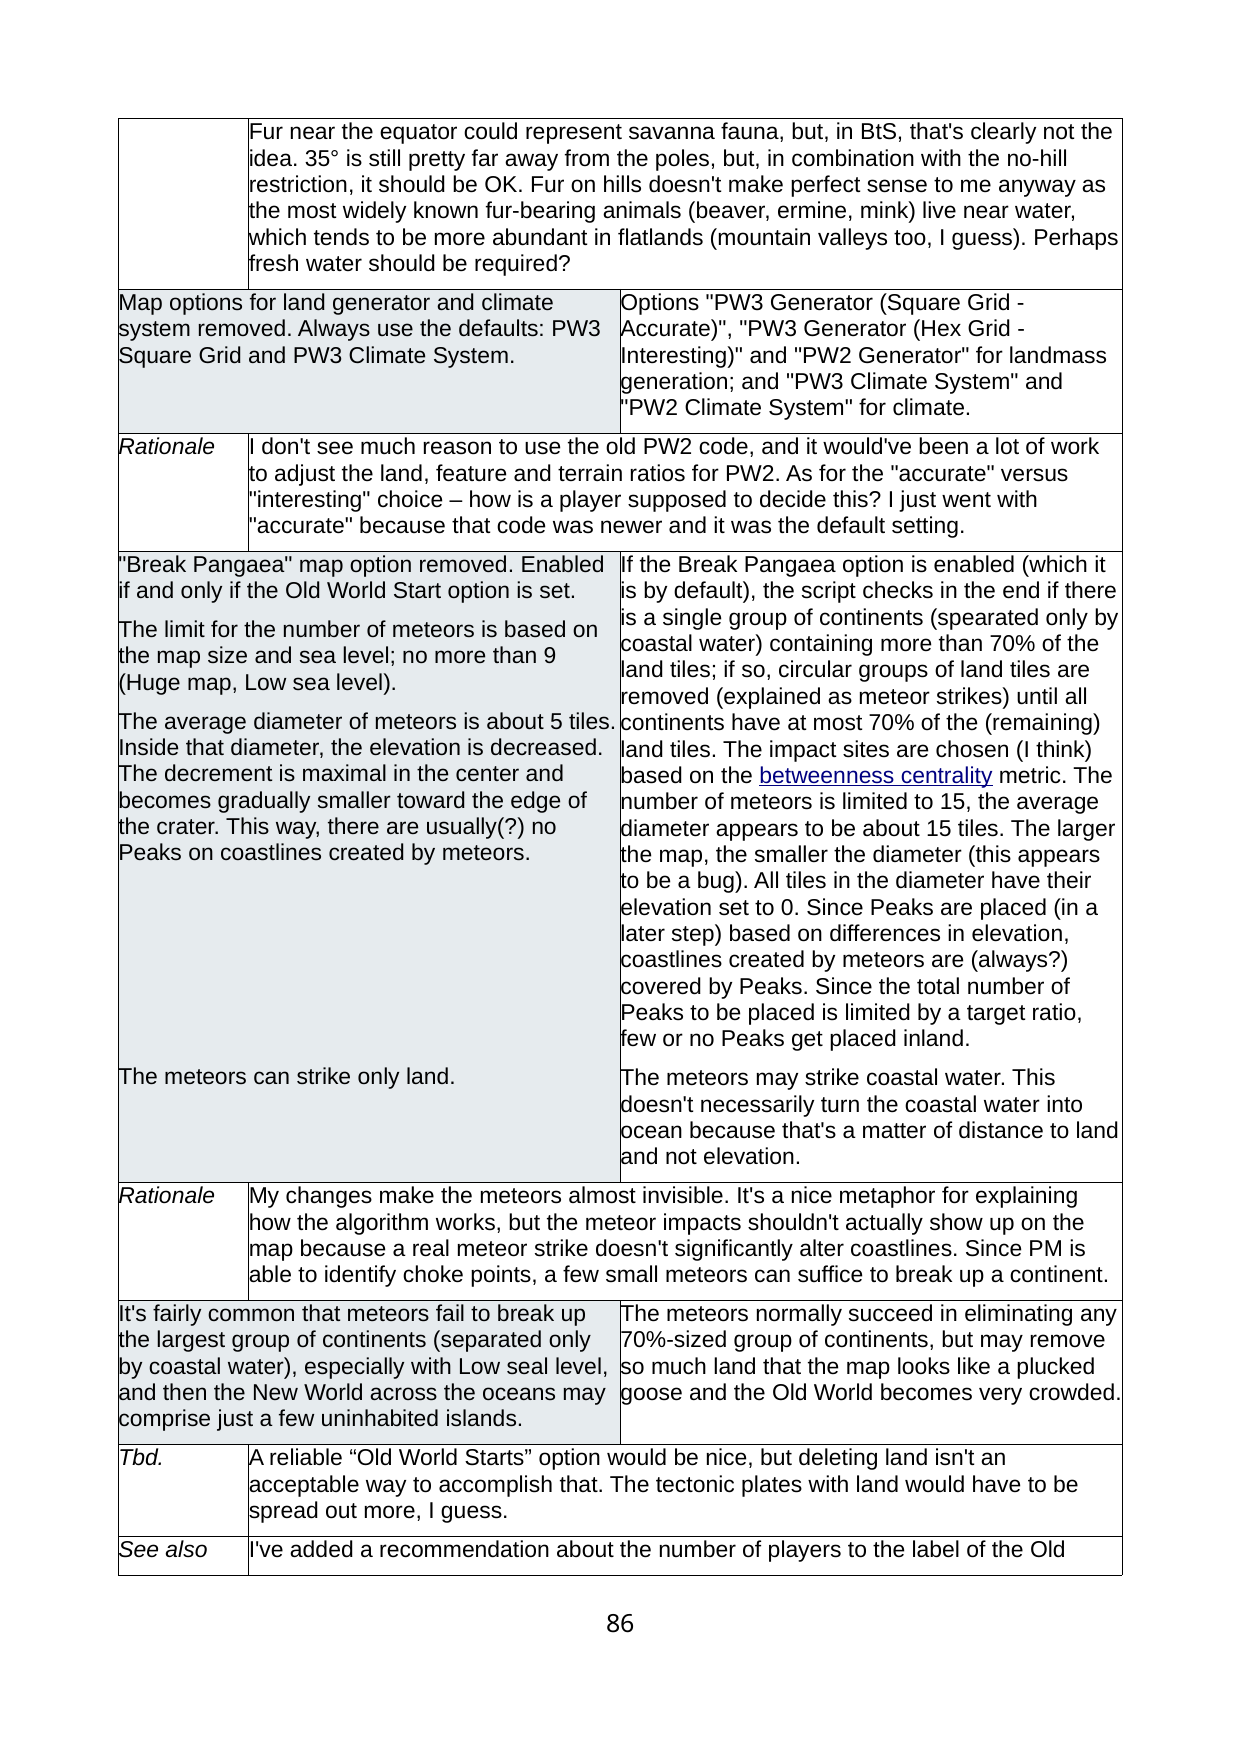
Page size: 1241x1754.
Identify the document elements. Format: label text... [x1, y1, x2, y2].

table_cell Rationale [119, 434, 248, 551]
table_cell A reliable “Old World Starts” option would be nice, but deleting land isn't an acceptable way to accomplish that. The tectonic plates with land would have to be spread out more, I guess. [249, 1445, 1122, 1536]
table_cell It's fairly common that meteors fail to break up the largest group of continents (separated only by coastal water), especially with Low seal level, and then the New World across the oceans may comprise just a few uninhabited islands. [119, 1301, 620, 1444]
table_cell Tbd. [119, 1445, 248, 1536]
table_cell [119, 119, 248, 289]
table_cell I've added a recommendation about the number of players to the label of the Old [249, 1537, 1122, 1574]
table_cell My changes make the meteors almost invisible. It's a nice metaphor for explaining how the algorithm works, but the meteor impacts shouldn't actually show up on the map because a real meteor strike doesn't significantly alter coastlines. Since PM is able to identify choke points, a few small meteors can suffice to break up a continent. [249, 1183, 1122, 1300]
table_cell I don't see much reason to use the old PW2 code, and it would've been a lot of work to adjust the land, feature and terrain ratios for PW2. As for the "accurate" versus "interesting" choice – how is a player supposed to decide this? I just went with "accurate" because that code was newer and it was the default setting. [249, 434, 1122, 551]
table_cell Fur near the equator could represent savanna fauna, but, in BtS, that's clearly not the idea. 35° is still pretty far away from the poles, but, in combination with the no-hill restriction, it should be OK. Fur on hills doesn't make perfect sense to me anyway as the most widely known fur-bearing animals (beaver, ermine, mink) live near water, which tends to be more abundant in flatlands (mountain valleys too, I guess). Perhaps fresh water should be required? [249, 119, 1122, 289]
table_cell Options "PW3 Generator (Square Grid - Accurate)", "PW3 Generator (Hex Grid - Interesting)" and "PW2 Generator" for landmass generation; and "PW3 Climate System" and "PW2 Climate System" for climate. [621, 290, 1122, 433]
table_cell See also [119, 1537, 248, 1574]
table_cell If the Break Pangaea option is enabled (which it is by default), the script checks in the end if there is a single group of continents (spearated only by coastal water) containing more than 70% of the land tiles; if so, circular groups of land tiles are removed (explained as meteor strikes) until all continents have at most 70% of the (remai­ning) land tiles. The impact sites are chosen (I think) based on the betweenness centrality metric. The number of meteors is limited to 15, the average diameter appears to be about 15 tiles. The larger the map, the smaller the diameter (this appears to be a bug). All tiles in the diameter have their elevation set to 0. Since Peaks are placed (in a later step) based on differences in elevation, coastlines created by meteors are (always?) covered by Peaks. Since the total number of Peaks to be placed is limited by a target ratio, few or no Peaks get placed inland. The meteors may strike coastal water. This doesn't necessarily turn the coastal water into ocean because that's a matter of distance to land and not elevation. [621, 552, 1122, 1182]
table_cell Rationale [119, 1183, 248, 1300]
table_cell Map options for land generator and climate system removed. Always use the defaults: PW3 Square Grid and PW3 Climate System. [119, 290, 620, 433]
table_cell "Break Pangaea" map option removed. Enabled if and only if the Old World Start option is set. The limit for the number of meteors is based on the map size and sea level; no more than 9 (Huge map, Low sea level). The average diameter of meteors is about 5 tiles. Inside that diameter, the elevation is decreased. The decrement is maximal in the center and becomes gradually smaller toward the edge of the crater. This way, there are usually(?) no Peaks on coastlines created by meteors. The meteors can strike only land. [119, 552, 620, 1182]
table_cell The meteors normally succeed in eliminating any 70%-sized group of continents, but may remove so much land that the map looks like a plucked goose and the Old World becomes very crowded. [621, 1301, 1122, 1444]
